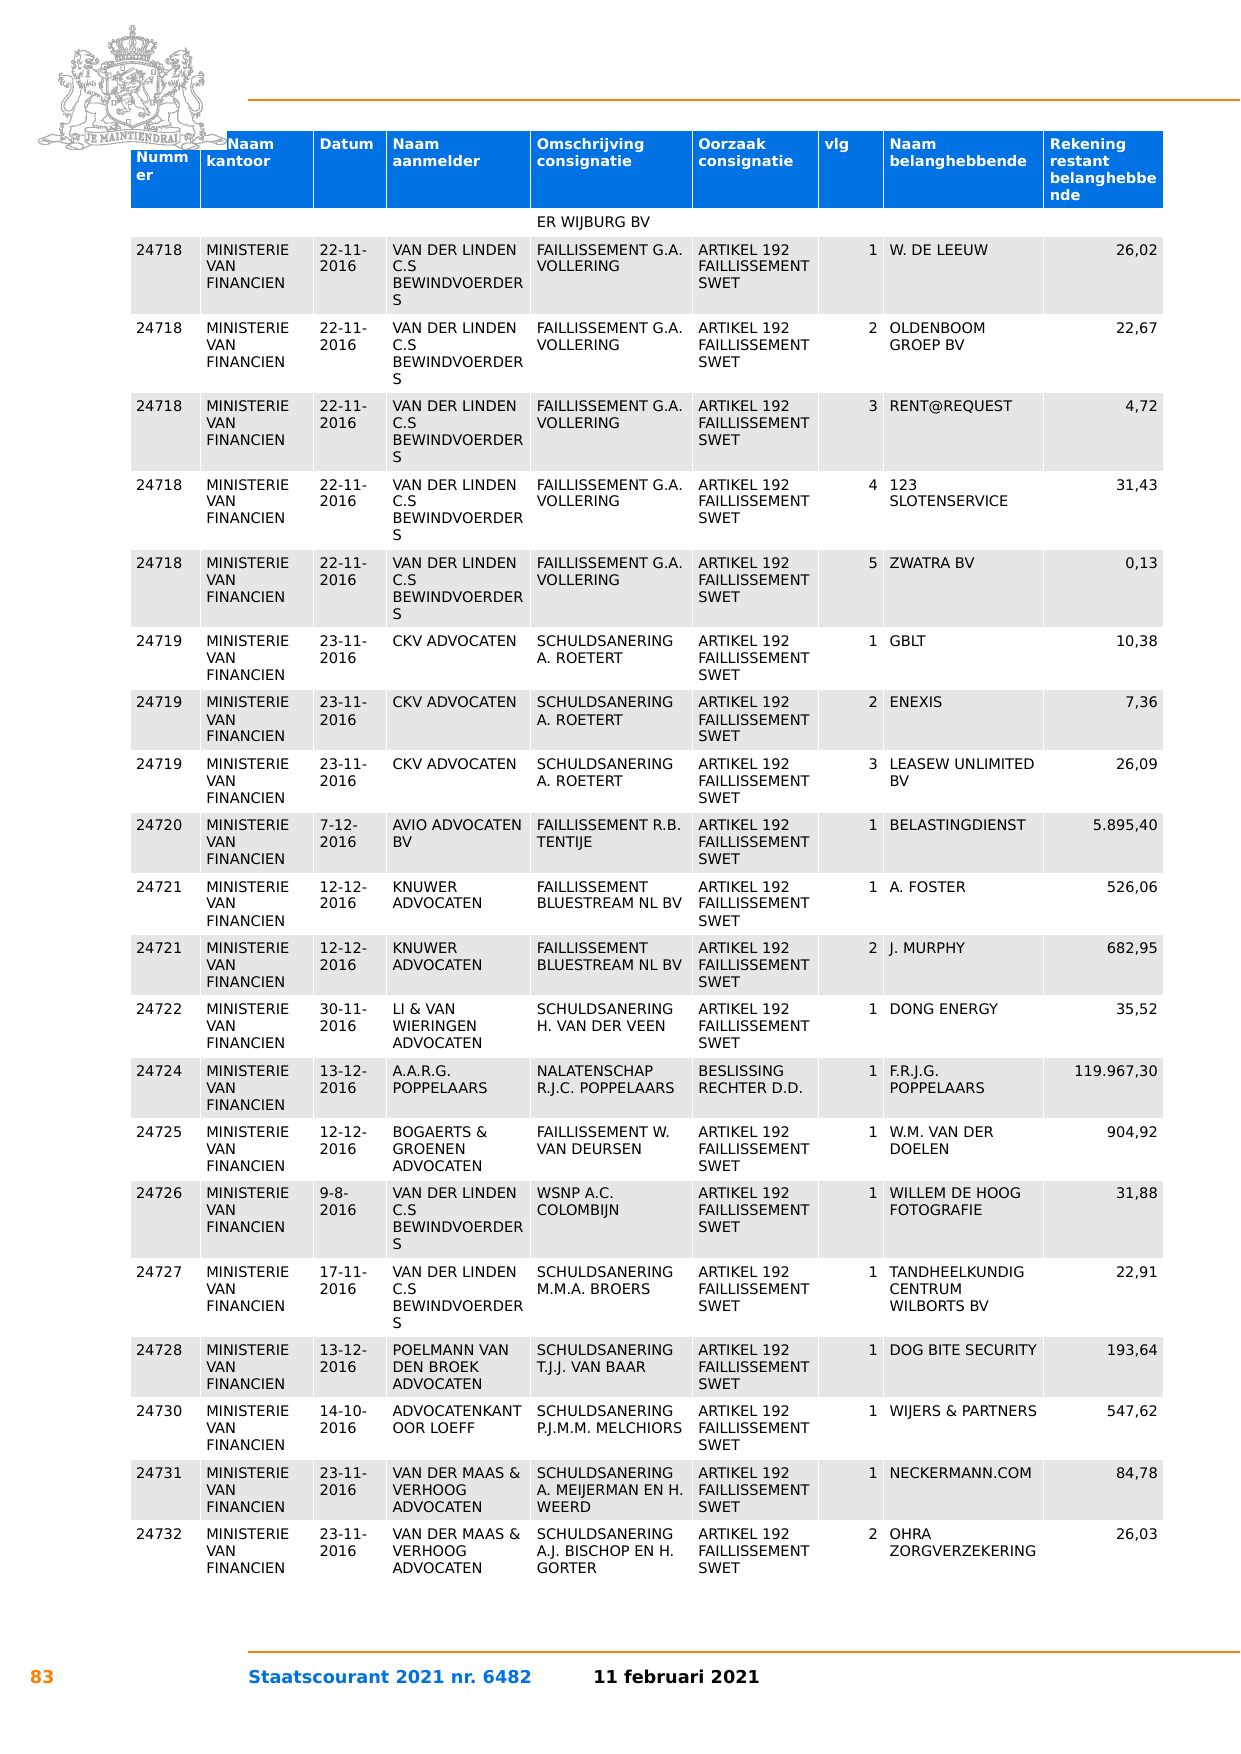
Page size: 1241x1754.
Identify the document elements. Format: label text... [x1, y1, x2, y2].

table_cell FAILLISSEMENT G.A. VOLLERING [531, 237, 692, 314]
table_cell ARTIKEL 192 FAILLISSEMENTSWET [693, 1337, 818, 1397]
table_cell 22-11-2016 [314, 393, 386, 471]
table_cell ARTIKEL 192 FAILLISSEMENTSWET [693, 550, 818, 627]
table_header Naam kantoor [201, 131, 313, 208]
table_cell 31,43 [1044, 472, 1163, 549]
table_header Datum [314, 131, 386, 208]
table_cell ARTIKEL 192 FAILLISSEMENTSWET [693, 472, 818, 549]
table_cell FAILLISSEMENT W. VAN DEURSEN [531, 1119, 692, 1179]
table_cell 1 [819, 628, 883, 689]
table_cell MINISTERIE VAN FINANCIEN [201, 813, 313, 873]
table_cell 24720 [131, 813, 200, 873]
table_cell ARTIKEL 192 FAILLISSEMENTSWET [693, 1521, 818, 1582]
table_cell MINISTERIE VAN FINANCIEN [201, 1058, 313, 1118]
table_cell 1 [819, 1259, 883, 1336]
table_cell 24718 [131, 315, 200, 392]
table_cell 24721 [131, 874, 200, 934]
table_cell 2 [819, 690, 883, 750]
table_cell ENEXIS [884, 690, 1043, 750]
table_cell 23-11-2016 [314, 1521, 386, 1582]
table_cell KNUWER ADVOCATEN [387, 874, 530, 934]
table_cell MINISTERIE VAN FINANCIEN [201, 996, 313, 1057]
table_cell 22,67 [1044, 315, 1163, 392]
table_cell [314, 209, 386, 236]
table_cell 23-11-2016 [314, 628, 386, 689]
table_cell 22-11-2016 [314, 315, 386, 392]
table_cell NALATENSCHAP R.J.C. POPPELAARS [531, 1058, 692, 1118]
table_cell RENT@REQUEST [884, 393, 1043, 471]
table_cell MINISTERIE VAN FINANCIEN [201, 1460, 313, 1520]
table_cell ZWATRA BV [884, 550, 1043, 627]
table_cell W.M. VAN DER DOELEN [884, 1119, 1043, 1179]
table_cell SCHULDSANERING A.J. BISCHOP EN H. GORTER [531, 1521, 692, 1582]
table_cell ARTIKEL 192 FAILLISSEMENTSWET [693, 935, 818, 995]
table_cell ARTIKEL 192 FAILLISSEMENTSWET [693, 1259, 818, 1336]
table_cell 119.967,30 [1044, 1058, 1163, 1118]
table_cell 22,91 [1044, 1259, 1163, 1336]
table_cell 3 [819, 393, 883, 471]
table_cell 24726 [131, 1181, 200, 1258]
table_cell SCHULDSANERING P.J.M.M. MELCHIORS [531, 1399, 692, 1459]
table_cell VAN DER LINDEN C.S BEWINDVOERDERS [387, 315, 530, 392]
table_cell 30-11-2016 [314, 996, 386, 1057]
table_cell 26,09 [1044, 751, 1163, 811]
table_cell ARTIKEL 192 FAILLISSEMENTSWET [693, 690, 818, 750]
table_cell VAN DER LINDEN C.S BEWINDVOERDERS [387, 237, 530, 314]
table_cell 4,72 [1044, 393, 1163, 471]
table_cell FAILLISSEMENT R.B. TENTIJE [531, 813, 692, 873]
table_cell DOG BITE SECURITY [884, 1337, 1043, 1397]
table_cell MINISTERIE VAN FINANCIEN [201, 628, 313, 689]
table_cell 1 [819, 1181, 883, 1258]
table_cell 2 [819, 1521, 883, 1582]
table_cell 14-10-2016 [314, 1399, 386, 1459]
table_header Oorzaak consignatie [693, 131, 818, 208]
table_cell 22-11-2016 [314, 550, 386, 627]
table_cell NECKERMANN.COM [884, 1460, 1043, 1520]
table_cell SCHULDSANERING A. ROETERT [531, 628, 692, 689]
table_cell ARTIKEL 192 FAILLISSEMENTSWET [693, 237, 818, 314]
table_cell 24722 [131, 996, 200, 1057]
table_cell MINISTERIE VAN FINANCIEN [201, 550, 313, 627]
table_cell 1 [819, 1399, 883, 1459]
table_cell 0,13 [1044, 550, 1163, 627]
table_cell ER WIJBURG BV [531, 209, 692, 236]
table_cell CKV ADVOCATEN [387, 751, 530, 811]
table_cell 22-11-2016 [314, 237, 386, 314]
table_cell 4 [819, 472, 883, 549]
table_cell VAN DER LINDEN C.S BEWINDVOERDERS [387, 393, 530, 471]
table_cell 526,06 [1044, 874, 1163, 934]
table_cell SCHULDSANERING A. MEIJERMAN EN H. WEERD [531, 1460, 692, 1520]
table_cell 24727 [131, 1259, 200, 1336]
table_cell MINISTERIE VAN FINANCIEN [201, 751, 313, 811]
table_cell MINISTERIE VAN FINANCIEN [201, 690, 313, 750]
table_cell ADVOCATENKANTOOR LOEFF [387, 1399, 530, 1459]
table_cell ARTIKEL 192 FAILLISSEMENTSWET [693, 393, 818, 471]
table_cell MINISTERIE VAN FINANCIEN [201, 1181, 313, 1258]
table_cell [1044, 209, 1163, 236]
table_cell SCHULDSANERING M.M.A. BROERS [531, 1259, 692, 1336]
table_header Rekening restant belanghebbende [1044, 131, 1163, 208]
table_cell 7,36 [1044, 690, 1163, 750]
table_cell 904,92 [1044, 1119, 1163, 1179]
table_cell 1 [819, 237, 883, 314]
table_cell DONG ENERGY [884, 996, 1043, 1057]
table_cell SCHULDSANERING A. ROETERT [531, 751, 692, 811]
table_header Naam belanghebbende [884, 131, 1043, 208]
table_cell 84,78 [1044, 1460, 1163, 1520]
table_cell [884, 209, 1043, 236]
table_cell WIJERS & PARTNERS [884, 1399, 1043, 1459]
table_cell [201, 209, 313, 236]
table_header Naam aanmelder [387, 131, 530, 208]
table_header Nummer [131, 150, 200, 208]
table_cell 24730 [131, 1399, 200, 1459]
table_cell 24719 [131, 690, 200, 750]
table_cell 23-11-2016 [314, 1460, 386, 1520]
table_cell A. FOSTER [884, 874, 1043, 934]
table_cell 10,38 [1044, 628, 1163, 689]
table_cell 123 SLOTENSERVICE [884, 472, 1043, 549]
table_cell 22-11-2016 [314, 472, 386, 549]
picture [38, 25, 227, 150]
table_cell 5 [819, 550, 883, 627]
table_cell ARTIKEL 192 FAILLISSEMENTSWET [693, 1181, 818, 1258]
table_cell TANDHEELKUNDIG CENTRUM WILBORTS BV [884, 1259, 1043, 1336]
table_cell GBLT [884, 628, 1043, 689]
table_cell 2 [819, 935, 883, 995]
table_cell VAN DER LINDEN C.S BEWINDVOERDERS [387, 1181, 530, 1258]
table_header Omschrijving consignatie [531, 131, 692, 208]
table_cell 547,62 [1044, 1399, 1163, 1459]
table_cell ARTIKEL 192 FAILLISSEMENTSWET [693, 874, 818, 934]
table_cell 24718 [131, 237, 200, 314]
table_cell 1 [819, 874, 883, 934]
table_cell 9-8-2016 [314, 1181, 386, 1258]
table_cell FAILLISSEMENT G.A. VOLLERING [531, 472, 692, 549]
table_cell [693, 209, 818, 236]
table_cell ARTIKEL 192 FAILLISSEMENTSWET [693, 813, 818, 873]
table_cell ARTIKEL 192 FAILLISSEMENTSWET [693, 1119, 818, 1179]
table_cell 1 [819, 1460, 883, 1520]
table_cell 24719 [131, 751, 200, 811]
table_cell 682,95 [1044, 935, 1163, 995]
table_cell 193,64 [1044, 1337, 1163, 1397]
table_cell CKV ADVOCATEN [387, 690, 530, 750]
table_cell FAILLISSEMENT BLUESTREAM NL BV [531, 935, 692, 995]
table_cell FAILLISSEMENT G.A. VOLLERING [531, 550, 692, 627]
table_cell F.R.J.G. POPPELAARS [884, 1058, 1043, 1118]
table_cell 24718 [131, 472, 200, 549]
table_cell VAN DER LINDEN C.S BEWINDVOERDERS [387, 1259, 530, 1336]
table_cell VAN DER LINDEN C.S BEWINDVOERDERS [387, 472, 530, 549]
table_cell VAN DER LINDEN C.S BEWINDVOERDERS [387, 550, 530, 627]
table_cell 24718 [131, 550, 200, 627]
table_cell FAILLISSEMENT G.A. VOLLERING [531, 315, 692, 392]
table_cell BOGAERTS & GROENEN ADVOCATEN [387, 1119, 530, 1179]
table_cell ARTIKEL 192 FAILLISSEMENTSWET [693, 628, 818, 689]
table_cell J. MURPHY [884, 935, 1043, 995]
table_cell ARTIKEL 192 FAILLISSEMENTSWET [693, 315, 818, 392]
table_cell 5.895,40 [1044, 813, 1163, 873]
table_cell 26,03 [1044, 1521, 1163, 1582]
table_cell MINISTERIE VAN FINANCIEN [201, 935, 313, 995]
table_cell WILLEM DE HOOG FOTOGRAFIE [884, 1181, 1043, 1258]
table_cell MINISTERIE VAN FINANCIEN [201, 237, 313, 314]
table_cell 24728 [131, 1337, 200, 1397]
table_cell KNUWER ADVOCATEN [387, 935, 530, 995]
table_cell MINISTERIE VAN FINANCIEN [201, 393, 313, 471]
table_cell 1 [819, 996, 883, 1057]
table_cell [819, 209, 883, 236]
table_cell LI & VAN WIERINGEN ADVOCATEN [387, 996, 530, 1057]
table_cell 24718 [131, 393, 200, 471]
table_header vlg [819, 131, 883, 208]
table_cell 7-12-2016 [314, 813, 386, 873]
table_cell FAILLISSEMENT BLUESTREAM NL BV [531, 874, 692, 934]
table_cell 17-11-2016 [314, 1259, 386, 1336]
table_cell POELMANN VAN DEN BROEK ADVOCATEN [387, 1337, 530, 1397]
table_cell SCHULDSANERING T.J.J. VAN BAAR [531, 1337, 692, 1397]
table_cell MINISTERIE VAN FINANCIEN [201, 1259, 313, 1336]
table_cell MINISTERIE VAN FINANCIEN [201, 1399, 313, 1459]
table_cell 3 [819, 751, 883, 811]
table_cell 1 [819, 1337, 883, 1397]
table_cell BELASTINGDIENST [884, 813, 1043, 873]
table_cell MINISTERIE VAN FINANCIEN [201, 315, 313, 392]
table_cell 1 [819, 1058, 883, 1118]
table_cell 24719 [131, 628, 200, 689]
table_cell MINISTERIE VAN FINANCIEN [201, 1521, 313, 1582]
table_cell FAILLISSEMENT G.A. VOLLERING [531, 393, 692, 471]
table_cell MINISTERIE VAN FINANCIEN [201, 874, 313, 934]
table_cell 31,88 [1044, 1181, 1163, 1258]
table_cell OHRA ZORGVERZEKERING [884, 1521, 1043, 1582]
table_cell [387, 209, 530, 236]
table_cell LEASEW UNLIMITED BV [884, 751, 1043, 811]
table_cell VAN DER MAAS & VERHOOG ADVOCATEN [387, 1521, 530, 1582]
table_cell 13-12-2016 [314, 1337, 386, 1397]
table_cell WSNP A.C. COLOMBIJN [531, 1181, 692, 1258]
table_cell MINISTERIE VAN FINANCIEN [201, 1119, 313, 1179]
table_cell 24732 [131, 1521, 200, 1582]
table_cell AVIO ADVOCATEN BV [387, 813, 530, 873]
table_cell VAN DER MAAS & VERHOOG ADVOCATEN [387, 1460, 530, 1520]
table_cell MINISTERIE VAN FINANCIEN [201, 1337, 313, 1397]
table_cell W. DE LEEUW [884, 237, 1043, 314]
table_cell 24725 [131, 1119, 200, 1179]
table_cell MINISTERIE VAN FINANCIEN [201, 472, 313, 549]
table_cell 24721 [131, 935, 200, 995]
table_cell 13-12-2016 [314, 1058, 386, 1118]
table_cell SCHULDSANERING A. ROETERT [531, 690, 692, 750]
table_cell 12-12-2016 [314, 935, 386, 995]
table_cell 24731 [131, 1460, 200, 1520]
table_cell ARTIKEL 192 FAILLISSEMENTSWET [693, 751, 818, 811]
table_cell ARTIKEL 192 FAILLISSEMENTSWET [693, 1460, 818, 1520]
table_cell 23-11-2016 [314, 751, 386, 811]
table_cell 12-12-2016 [314, 874, 386, 934]
table_cell OLDENBOOM GROEP BV [884, 315, 1043, 392]
table_cell ARTIKEL 192 FAILLISSEMENTSWET [693, 996, 818, 1057]
table_cell SCHULDSANERING H. VAN DER VEEN [531, 996, 692, 1057]
table_cell 12-12-2016 [314, 1119, 386, 1179]
table_cell 1 [819, 1119, 883, 1179]
table_cell 26,02 [1044, 237, 1163, 314]
table_cell 23-11-2016 [314, 690, 386, 750]
table_cell BESLISSING RECHTER D.D. [693, 1058, 818, 1118]
table_cell ARTIKEL 192 FAILLISSEMENTSWET [693, 1399, 818, 1459]
table_cell 35,52 [1044, 996, 1163, 1057]
table_cell [131, 209, 200, 236]
table_cell 1 [819, 813, 883, 873]
table_cell 2 [819, 315, 883, 392]
table_cell A.A.R.G. POPPELAARS [387, 1058, 530, 1118]
table_cell 24724 [131, 1058, 200, 1118]
table_cell CKV ADVOCATEN [387, 628, 530, 689]
